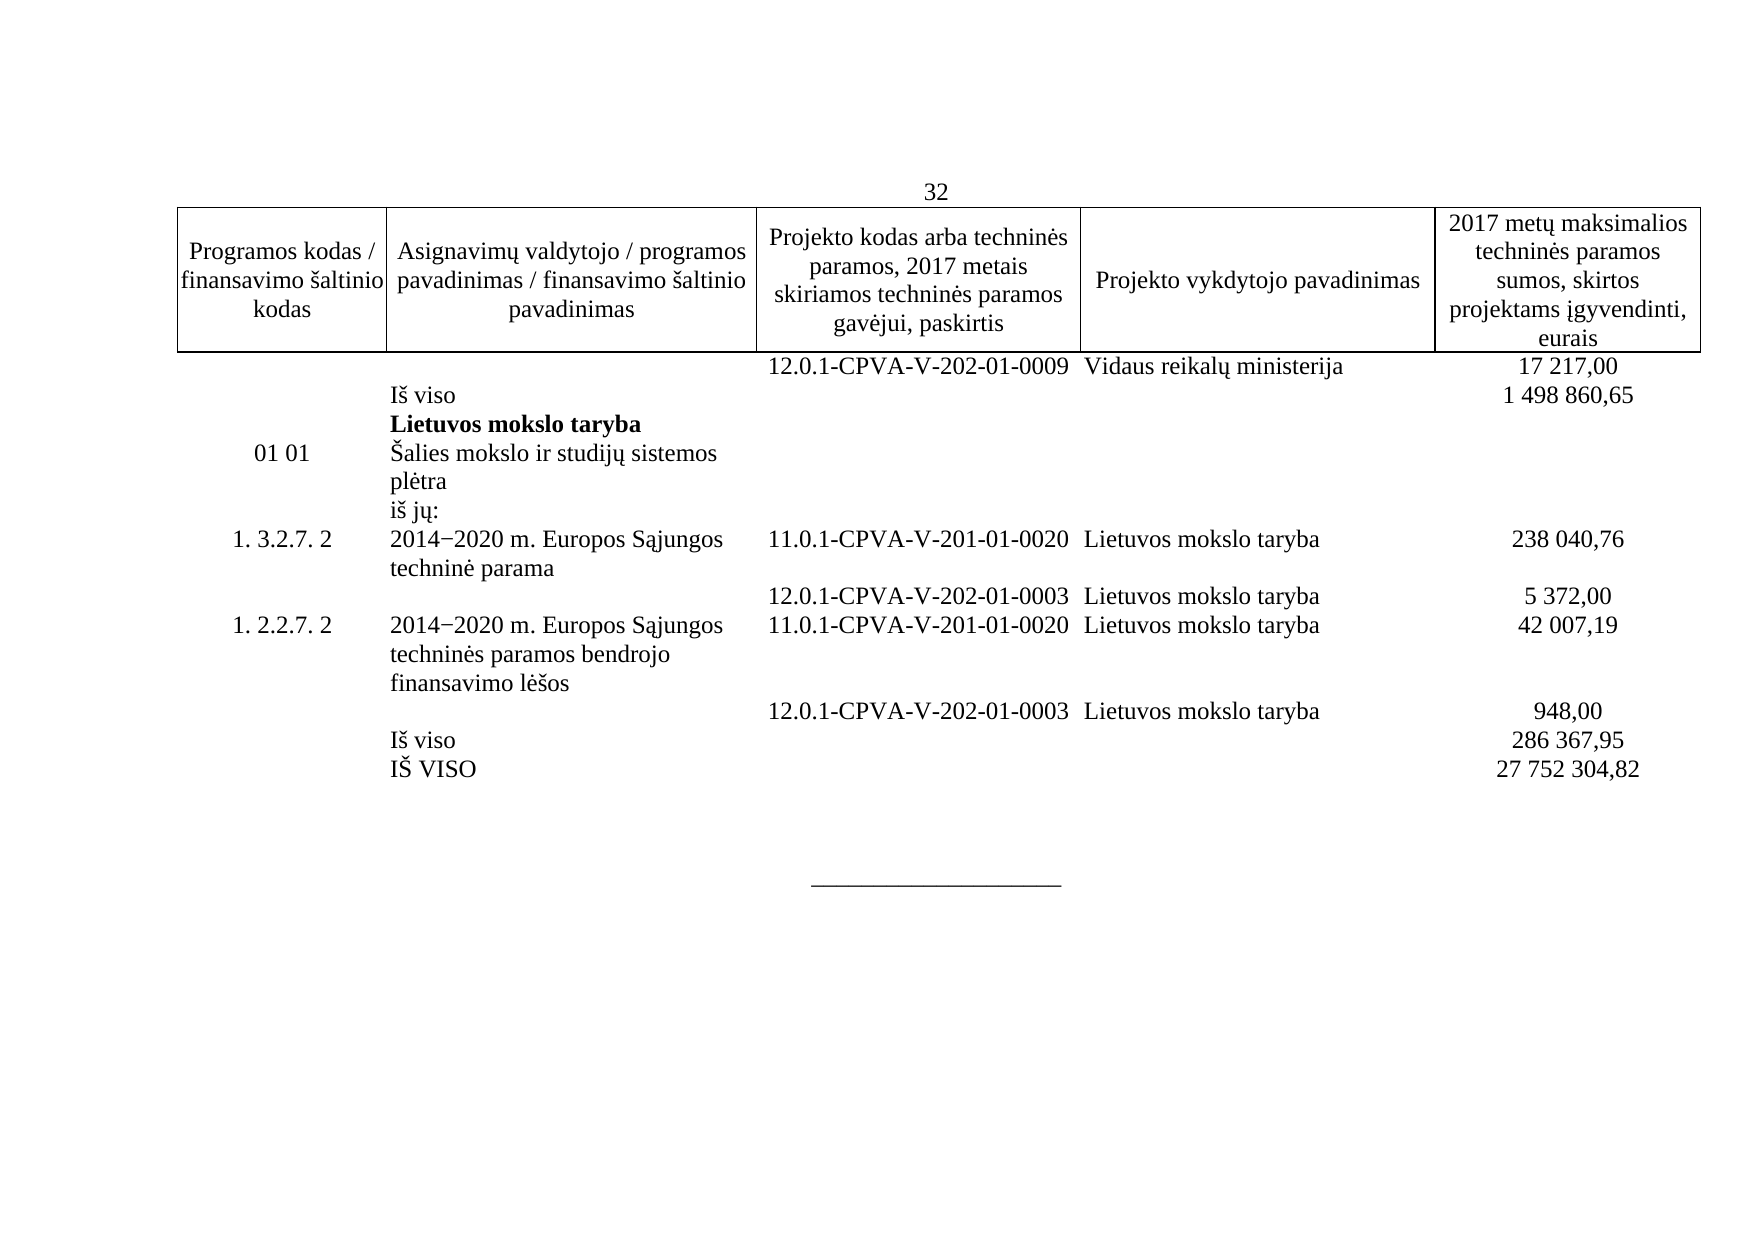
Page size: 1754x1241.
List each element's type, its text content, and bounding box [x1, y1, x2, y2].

table_cell 12.0.1-CPVA-V-202-01-0003 [756, 581, 1081, 610]
table_cell [1081, 495, 1435, 524]
table_cell 12.0.1-CPVA-V-202-01-0003 [756, 696, 1081, 725]
table_cell 12.0.1-CPVA-V-202-01-0009 [756, 353, 1081, 380]
table_cell [177, 581, 387, 610]
table_cell Lietuvos mokslo taryba [1081, 696, 1435, 725]
table_cell IŠ VISO [387, 754, 756, 783]
table_header 2017 metų maksimalios techninės paramos sumos, skirtos projektams įgyvendinti, eurais [1436, 208, 1700, 351]
table_cell 42 007,19 [1435, 610, 1701, 696]
table_header Projekto vykdytojo pavadinimas [1081, 208, 1434, 351]
table_cell [756, 409, 1081, 438]
table_cell [387, 696, 756, 725]
table_cell [1435, 409, 1701, 438]
table_cell Iš viso [387, 380, 756, 409]
table_cell [177, 754, 387, 783]
table_cell [177, 725, 387, 754]
table_cell [1081, 380, 1435, 409]
table_cell [177, 380, 387, 409]
table_cell [387, 353, 756, 380]
table_cell [756, 438, 1081, 495]
table_cell 01 01 [177, 438, 387, 495]
table_cell [387, 581, 756, 610]
table_cell Šalies mokslo ir studijų sistemos plėtra [387, 438, 756, 495]
table_cell [1081, 409, 1435, 438]
table_cell [177, 353, 387, 380]
table_cell [756, 380, 1081, 409]
table_cell [1081, 754, 1435, 783]
table_cell [756, 495, 1081, 524]
table_header Asignavimų valdytojo / programos pavadinimas / finansavimo šaltinio pavadinimas [387, 208, 756, 351]
table_cell Lietuvos mokslo taryba [1081, 581, 1435, 610]
table_cell 2014−2020 m. Europos Sąjungos techninės paramos bendrojo finansavimo lėšos [387, 610, 756, 696]
table_cell Vidaus reikalų ministerija [1081, 353, 1435, 380]
table_cell [177, 409, 387, 438]
table_cell 11.0.1-CPVA-V-201-01-0020 [756, 610, 1081, 696]
table_header Projekto kodas arba techninės paramos, 2017 metais skiriamos techninės paramos gavėjui, paskirtis [757, 208, 1080, 351]
table_cell 27 752 304,82 [1435, 754, 1701, 783]
table_cell 1. 3.2.7. 2 [177, 524, 387, 581]
table_cell [1435, 495, 1701, 524]
table_cell 238 040,76 [1435, 524, 1701, 581]
table_cell iš jų: [387, 495, 756, 524]
table_cell 2014−2020 m. Europos Sąjungos techninė parama [387, 524, 756, 581]
table_cell Lietuvos mokslo taryba [1081, 610, 1435, 696]
table_cell 1 498 860,65 [1435, 380, 1701, 409]
table_cell [1435, 438, 1701, 495]
table_cell 5 372,00 [1435, 581, 1701, 610]
table_cell 11.0.1-CPVA-V-201-01-0020 [756, 524, 1081, 581]
text –––––––––––––––––––– [177, 869, 1695, 898]
table_cell 17 217,00 [1435, 353, 1701, 380]
table_cell 948,00 [1435, 696, 1701, 725]
table_cell Lietuvos mokslo taryba [387, 409, 756, 438]
table_cell [177, 495, 387, 524]
table_cell [756, 725, 1081, 754]
table_cell Iš viso [387, 725, 756, 754]
table_cell 1. 2.2.7. 2 [177, 610, 387, 696]
table_cell [1081, 438, 1435, 495]
table_cell [1081, 725, 1435, 754]
table_cell Lietuvos mokslo taryba [1081, 524, 1435, 581]
table_cell 286 367,95 [1435, 725, 1701, 754]
table_header Programos kodas / finansavimo šaltinio kodas [178, 208, 386, 351]
table_cell [756, 754, 1081, 783]
table_cell [177, 696, 387, 725]
